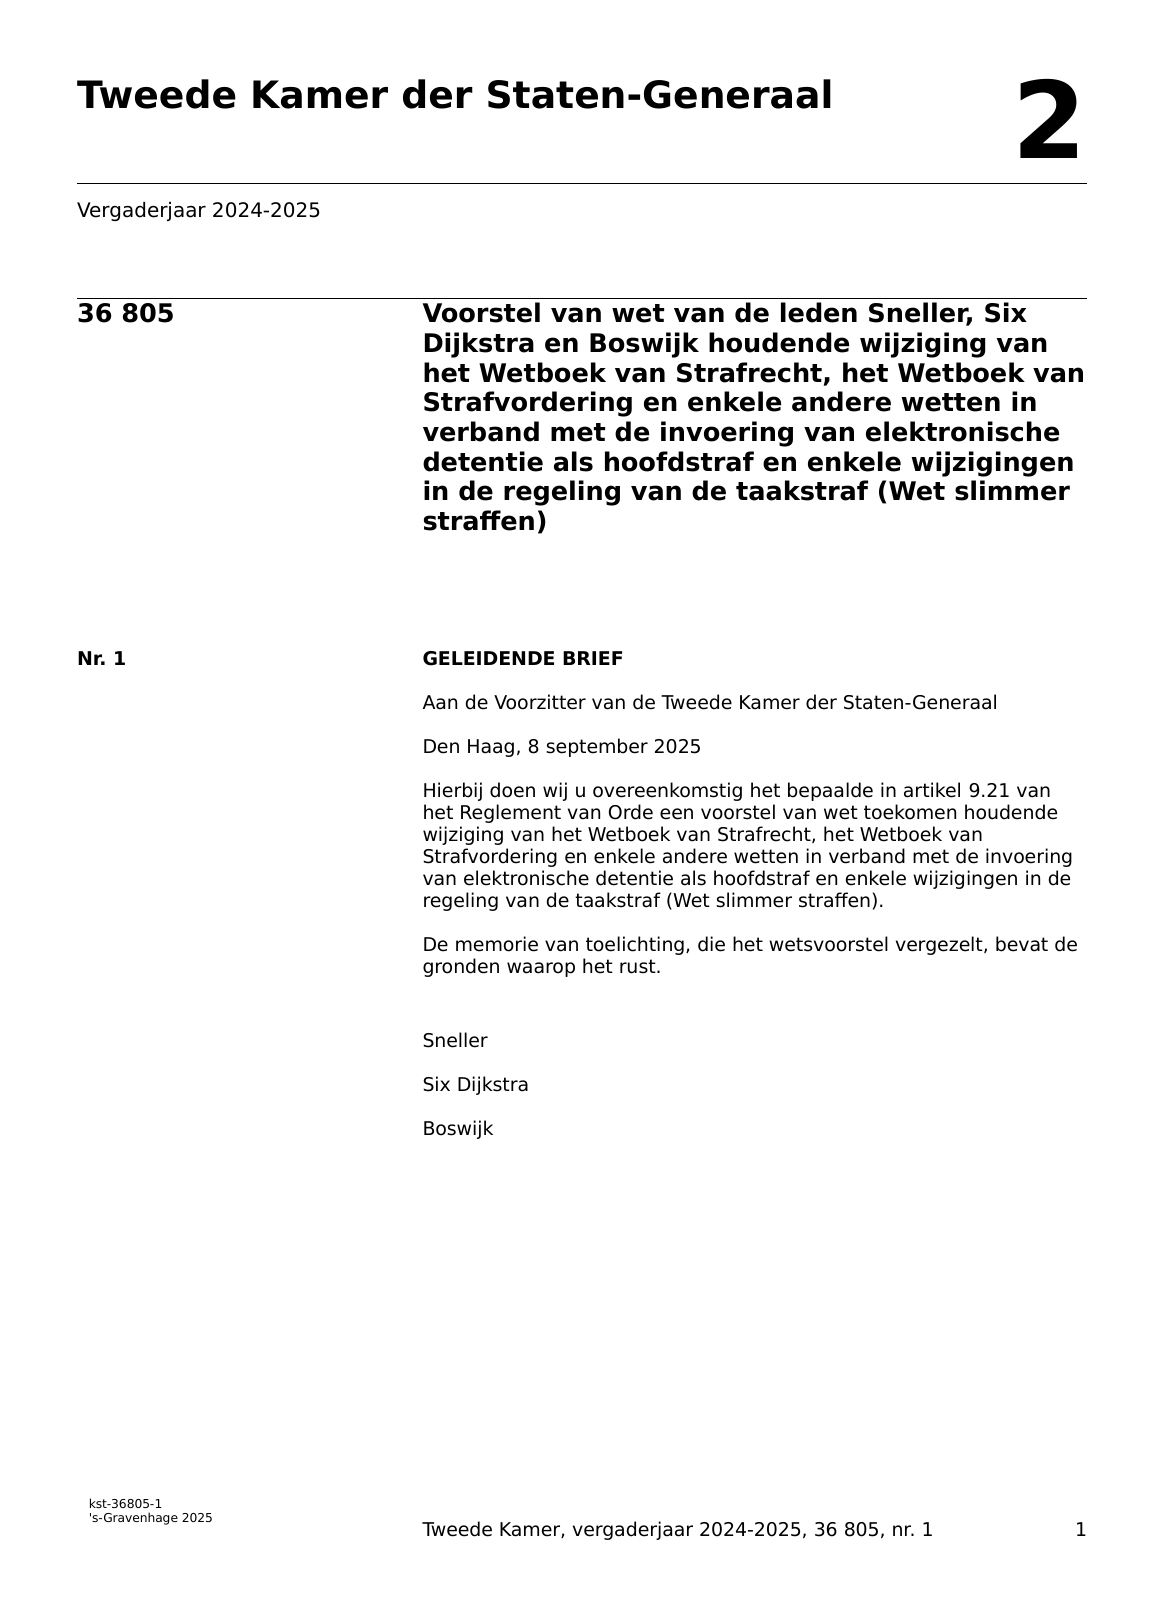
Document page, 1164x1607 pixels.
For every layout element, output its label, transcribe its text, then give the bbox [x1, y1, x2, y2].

text 's-Gravenhage 2025 [88, 1511, 323, 1525]
text Hierbij doen wij u overeenkomstig het bepaalde in artikel 9.21 van het Reglement van Orde een voorstel van wet toekomen houdende wijziging van het Wetboek van Strafrecht, het Wetboek van Strafvordering en enkele andere wetten in verband met de invoering van elektronische detentie als hoofdstraf en enkele wijzigingen in de regeling van de taakstraf (Wet slimmer straffen). [422, 780, 1087, 912]
table_header 2 [886, 59, 1087, 183]
text Den Haag, 8 september 2025 [422, 736, 1087, 758]
table_cell Vergaderjaar 2024-2025 [77, 184, 1087, 298]
text De memorie van toelichting, die het wetsvoorstel vergezelt, bevat de gronden waarop het rust. [422, 934, 1087, 978]
text kst-36805-1 [88, 1497, 323, 1511]
subtitle 36 805 Voorstel van wet van de leden Sneller, Six Dijkstra en Boswijk houdende wijziging van het Wetboek van Strafrecht, het Wetboek van Strafvordering en enkele andere wetten in verband met de invoering van elektronische detentie als hoofdstraf en enkele wijzigingen in de regeling van de taakstraf (Wet slimmer straffen) [77, 299, 1087, 536]
text Sneller Six Dijkstra Boswijk [422, 1008, 1087, 1140]
table_header Tweede Kamer der Staten-Generaal [77, 59, 886, 183]
text Aan de Voorzitter van de Tweede Kamer der Staten-Generaal [422, 692, 1087, 714]
subtitle Nr. 1 GELEIDENDE BRIEF [77, 647, 1087, 669]
